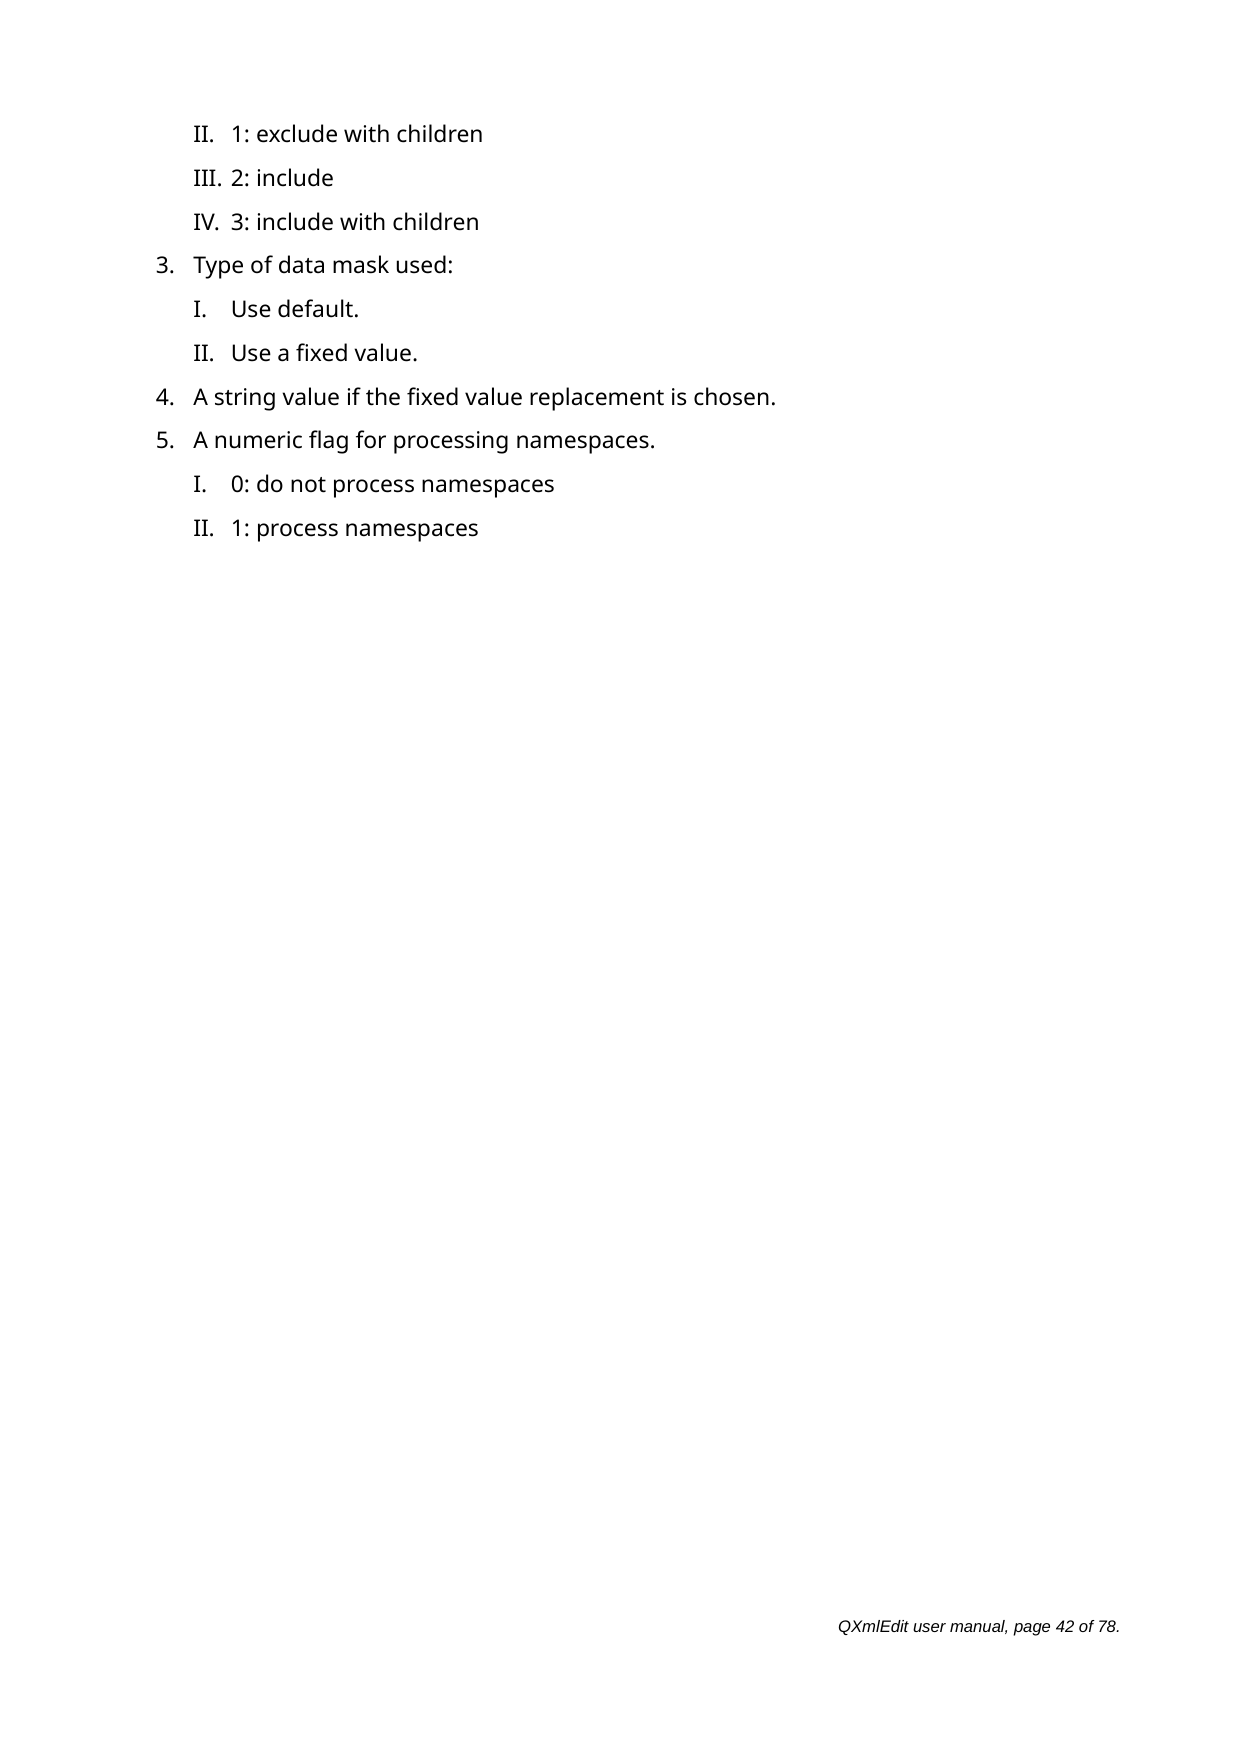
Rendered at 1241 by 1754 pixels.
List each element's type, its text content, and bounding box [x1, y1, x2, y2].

list A string value if the fixed value replacement is chosen. [156, 381, 1122, 412]
list 1: exclude with children [193, 118, 1122, 149]
list A numeric flag for processing namespaces. [156, 424, 1122, 456]
list Type of data mask used: [156, 249, 1122, 281]
list Use default. [193, 293, 1122, 324]
list 1: process namespaces [193, 512, 1122, 543]
list 2: include [193, 162, 1122, 193]
list 3: include with children [193, 206, 1122, 237]
list 0: do not process namespaces [193, 468, 1122, 499]
list Use a fixed value. [193, 337, 1122, 368]
